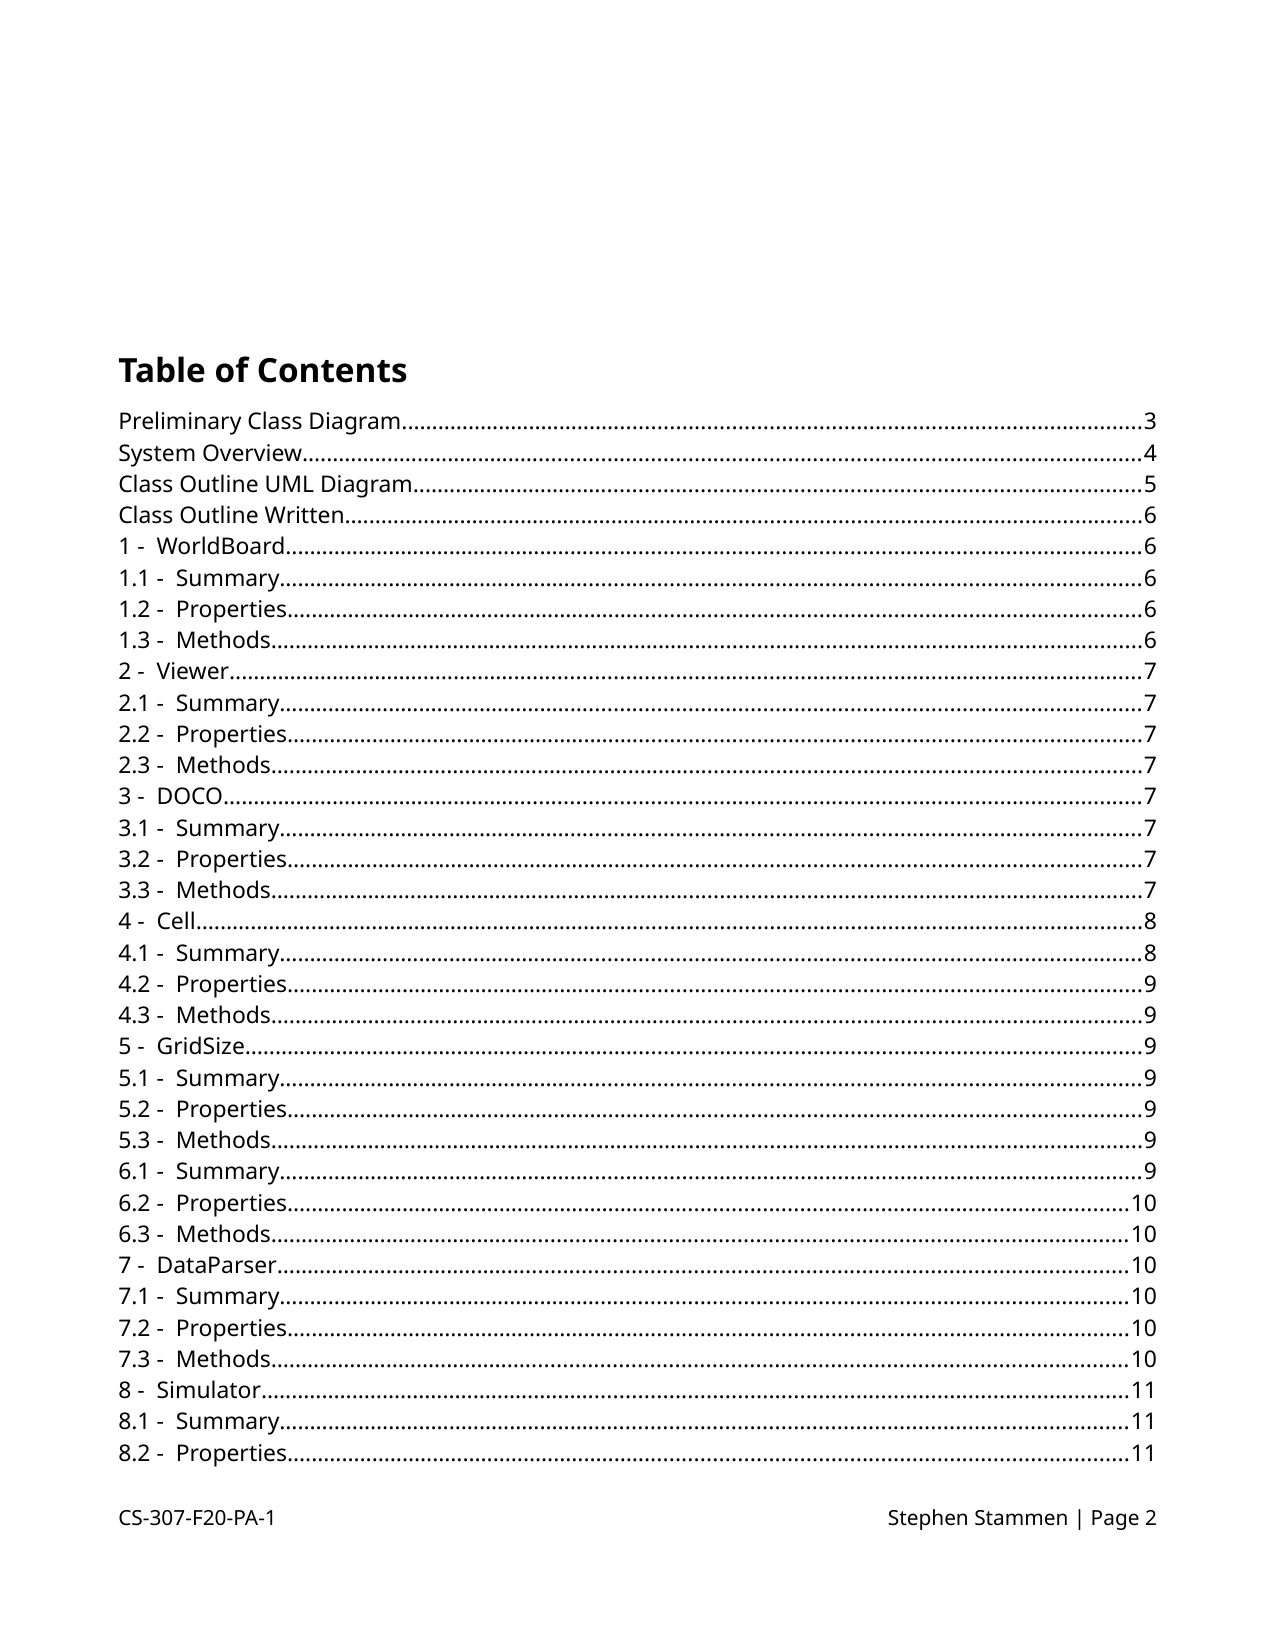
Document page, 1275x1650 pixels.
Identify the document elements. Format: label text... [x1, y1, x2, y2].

text Class Outline UML Diagram 5 [118, 468, 1157, 499]
text 3 - DOCO 7 [118, 780, 1157, 811]
text Preliminary Class Diagram 3 [118, 405, 1157, 436]
text 6.2 - Properties 10 [118, 1186, 1157, 1218]
text 5 - GridSize 9 [118, 1030, 1157, 1061]
text 1.1 - Summary 6 [118, 561, 1157, 593]
text 7 - DataParser 10 [118, 1249, 1157, 1280]
text 8.2 - Properties 11 [118, 1436, 1157, 1468]
text 1.3 - Methods 6 [118, 624, 1157, 655]
text 7.1 - Summary 10 [118, 1280, 1157, 1311]
text 5.3 - Methods 9 [118, 1124, 1157, 1155]
text 7.2 - Properties 10 [118, 1311, 1157, 1343]
text 5.2 - Properties 9 [118, 1093, 1157, 1124]
text 3.1 - Summary 7 [118, 811, 1157, 843]
text 1.2 - Properties 6 [118, 593, 1157, 624]
text 8.1 - Summary 11 [118, 1405, 1157, 1436]
text 4 - Cell 8 [118, 905, 1157, 936]
text Class Outline Written 6 [118, 499, 1157, 530]
text 8 - Simulator 11 [118, 1374, 1157, 1405]
text 1 - WorldBoard 6 [118, 530, 1157, 561]
text 2 - Viewer 7 [118, 655, 1157, 686]
text 2.2 - Properties 7 [118, 718, 1157, 749]
subtitle Table of Contents [118, 347, 1157, 393]
text 6.1 - Summary 9 [118, 1155, 1157, 1186]
text 3.2 - Properties 7 [118, 843, 1157, 874]
text 3.3 - Methods 7 [118, 874, 1157, 905]
text 5.1 - Summary 9 [118, 1061, 1157, 1093]
text 6.3 - Methods 10 [118, 1218, 1157, 1249]
text 4.2 - Properties 9 [118, 968, 1157, 999]
text 4.3 - Methods 9 [118, 999, 1157, 1030]
text System Overview 4 [118, 436, 1157, 468]
text 4.1 - Summary 8 [118, 936, 1157, 968]
text 2.1 - Summary 7 [118, 686, 1157, 718]
text 2.3 - Methods 7 [118, 749, 1157, 780]
text 7.3 - Methods 10 [118, 1343, 1157, 1374]
